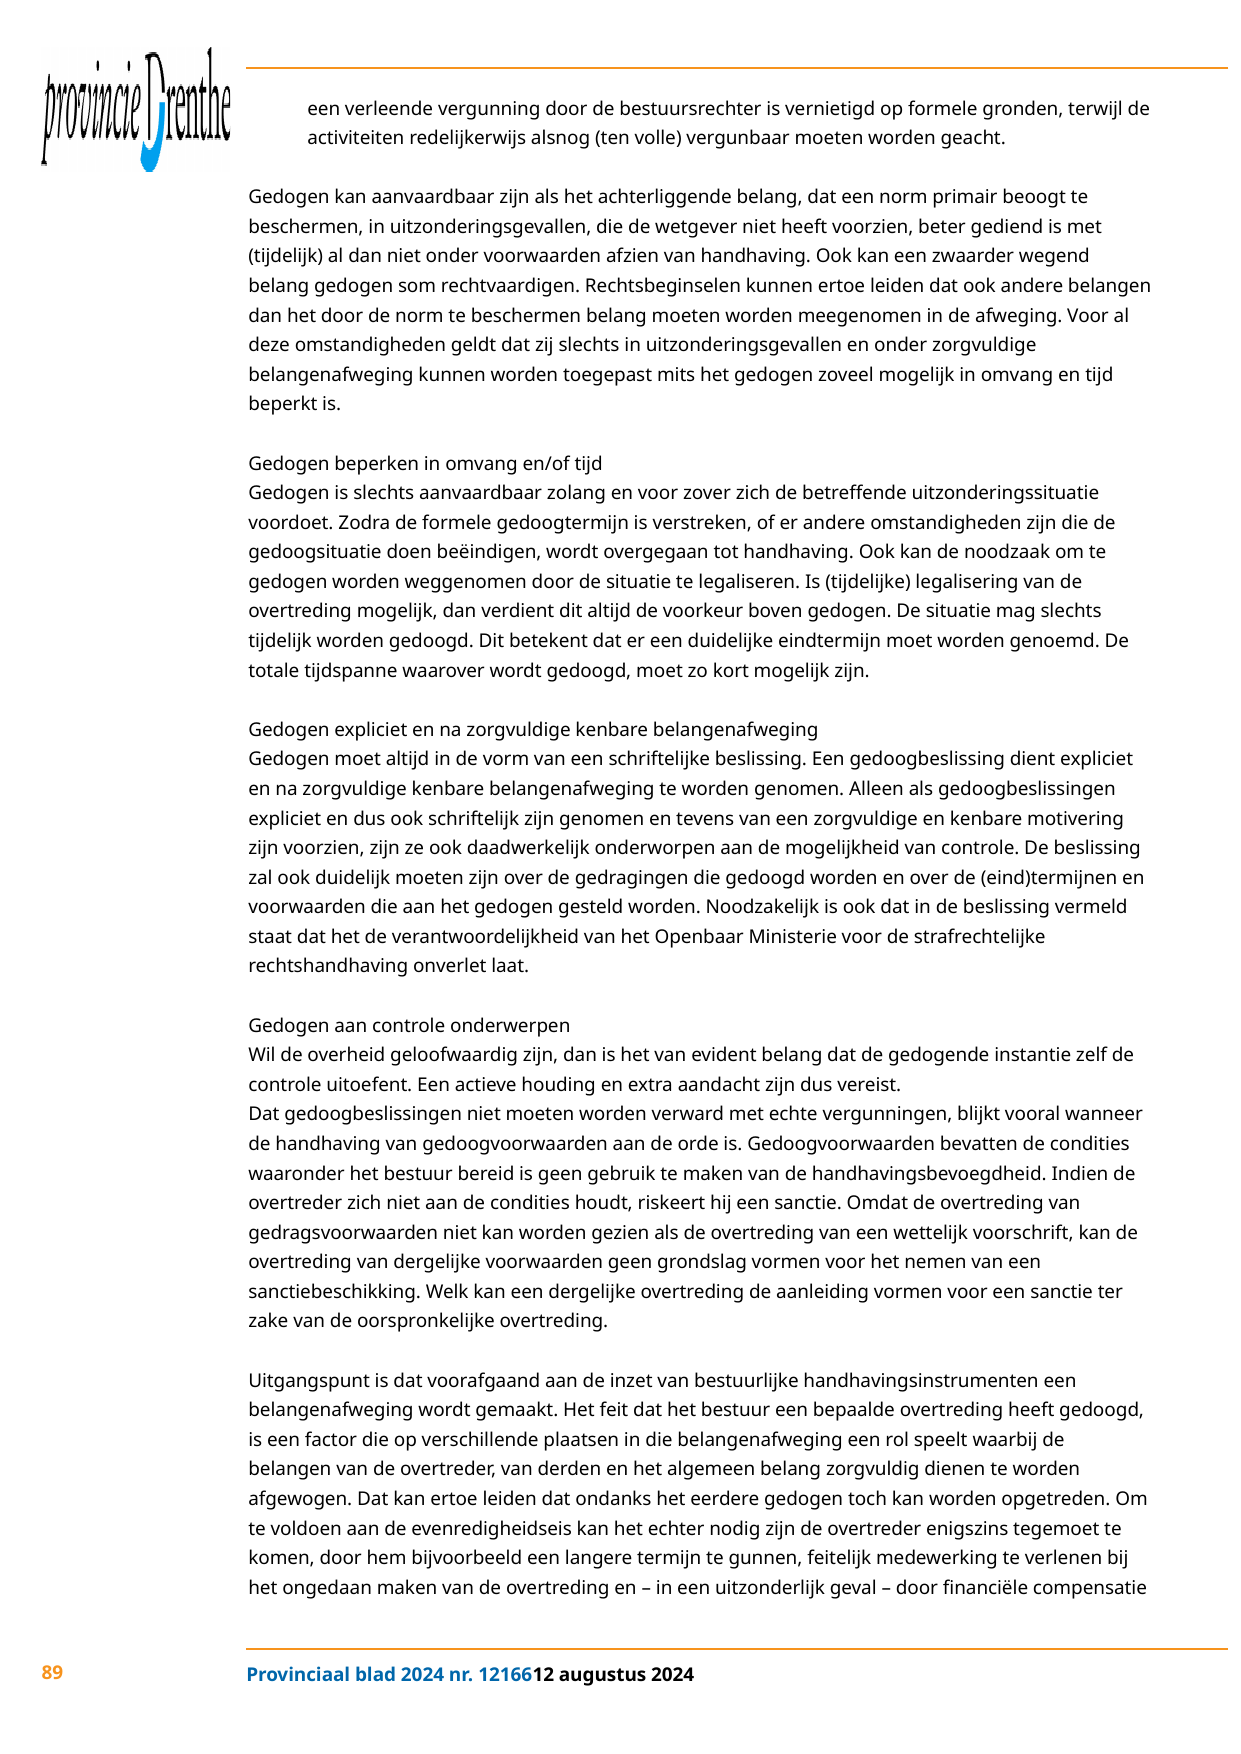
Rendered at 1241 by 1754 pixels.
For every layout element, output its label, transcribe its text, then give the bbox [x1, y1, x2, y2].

text Uitgangspunt is dat voorafgaand aan de inzet van bestuurlijke handhavingsinstrumenten een belangenafweging wordt gemaakt. Het feit dat het bestuur een bepaalde overtreding heeft gedoogd, is een factor die op verschillende plaatsen in die belangenafweging een rol speelt waarbij de belangen van de overtreder, van derden en het algemeen belang zorgvuldig dienen te worden afgewogen. Dat kan ertoe leiden dat ondanks het eerdere gedogen toch kan worden opgetreden. Om te voldoen aan de evenredigheidseis kan het echter nodig zijn de overtreder enigszins tegemoet te komen, door hem bijvoorbeeld een langere termijn te gunnen, feitelijk medewerking te verlenen bij het ongedaan maken van de overtreding en – in een uitzonderlijk geval – door financiële compensatie [248, 1367, 1152, 1600]
text Gedogen is slechts aanvaardbaar zolang en voor zover zich de betreffende uitzonderingssituatie voordoet. Zodra de formele gedoogtermijn is verstreken, of er andere omstandigheden zijn die de gedoogsituatie doen beëindigen, wordt overgegaan tot handhaving. Ook kan de noodzaak om te gedogen worden weggenomen door de situatie te legaliseren. Is (tijdelijke) legalisering van de overtreding mogelijk, dan verdient dit altijd de voorkeur boven gedogen. De situatie mag slechts tijdelijk worden gedoogd. Dit betekent dat er een duidelijke eindtermijn moet worden genoemd. De totale tijdspanne waarover wordt gedoogd, moet zo kort mogelijk zijn. [248, 479, 1152, 683]
text Gedogen expliciet en na zorgvuldige kenbare belangenafweging [248, 716, 1152, 742]
text Dat gedoogbeslissingen niet moeten worden verward met echte vergunningen, blijkt vooral wanneer de handhaving van gedoogvoorwaarden aan de orde is. Gedoogvoorwaarden bevatten de condities waaronder het bestuur bereid is geen gebruik te maken van de handhavingsbevoegdheid. Indien de overtreder zich niet aan de condities houdt, riskeert hij een sanctie. Omdat de overtreding van gedragsvoorwaarden niet kan worden gezien als de overtreding van een wettelijk voorschrift, kan de overtreding van dergelijke voorwaarden geen grondslag vormen voor het nemen van een sanctiebeschikking. Welk kan een dergelijke overtreding de aanleiding vormen voor een sanctie ter zake van de oorspronkelijke overtreding. [248, 1101, 1152, 1333]
text Gedogen aan controle onderwerpen [248, 1012, 1152, 1038]
text Gedogen beperken in omvang en/of tijd [248, 450, 1152, 476]
text Gedogen kan aanvaardbaar zijn als het achterliggende belang, dat een norm primair beoogt te beschermen, in uitzonderingsgevallen, die de wetgever niet heeft voorzien, beter gediend is met (tijdelijk) al dan niet onder voorwaarden afzien van handhaving. Ook kan een zwaarder wegend belang gedogen som rechtvaardigen. Rechtsbeginselen kunnen ertoe leiden dat ook andere belangen dan het door de norm te beschermen belang moeten worden meegenomen in de afweging. Voor al deze omstandigheden geldt dat zij slechts in uitzonderingsgevallen en onder zorgvuldige belangenafweging kunnen worden toegepast mits het gedogen zoveel mogelijk in omvang en tijd beperkt is. [248, 183, 1152, 416]
text Gedogen moet altijd in de vorm van een schriftelijke beslissing. Een gedoogbeslissing dient expliciet en na zorgvuldige kenbare belangenafweging te worden genomen. Alleen als gedoogbeslissingen expliciet en dus ook schriftelijk zijn genomen en tevens van een zorgvuldige en kenbare motivering zijn voorzien, zijn ze ook daadwerkelijk onderworpen aan de mogelijkheid van controle. De beslissing zal ook duidelijk moeten zijn over de gedragingen die gedoogd worden en over de (eind)termijnen en voorwaarden die aan het gedogen gesteld worden. Noodzakelijk is ook dat in de beslissing vermeld staat dat het de verantwoordelijkheid van het Openbaar Ministerie voor de strafrechtelijke rechtshandhaving onverlet laat. [248, 746, 1152, 978]
list een verleende vergunning door de bestuursrechter is vernietigd op formele gronden, terwijl de activiteiten redelijkerwijs alsnog (ten volle) vergunbaar moeten worden geacht. [248, 95, 1152, 150]
picture [41, 47, 231, 172]
text Wil de overheid geloofwaardig zijn, dan is het van evident belang dat de gedogende instantie zelf de controle uitoefent. Een actieve houding en extra aandacht zijn dus vereist. [248, 1041, 1152, 1097]
